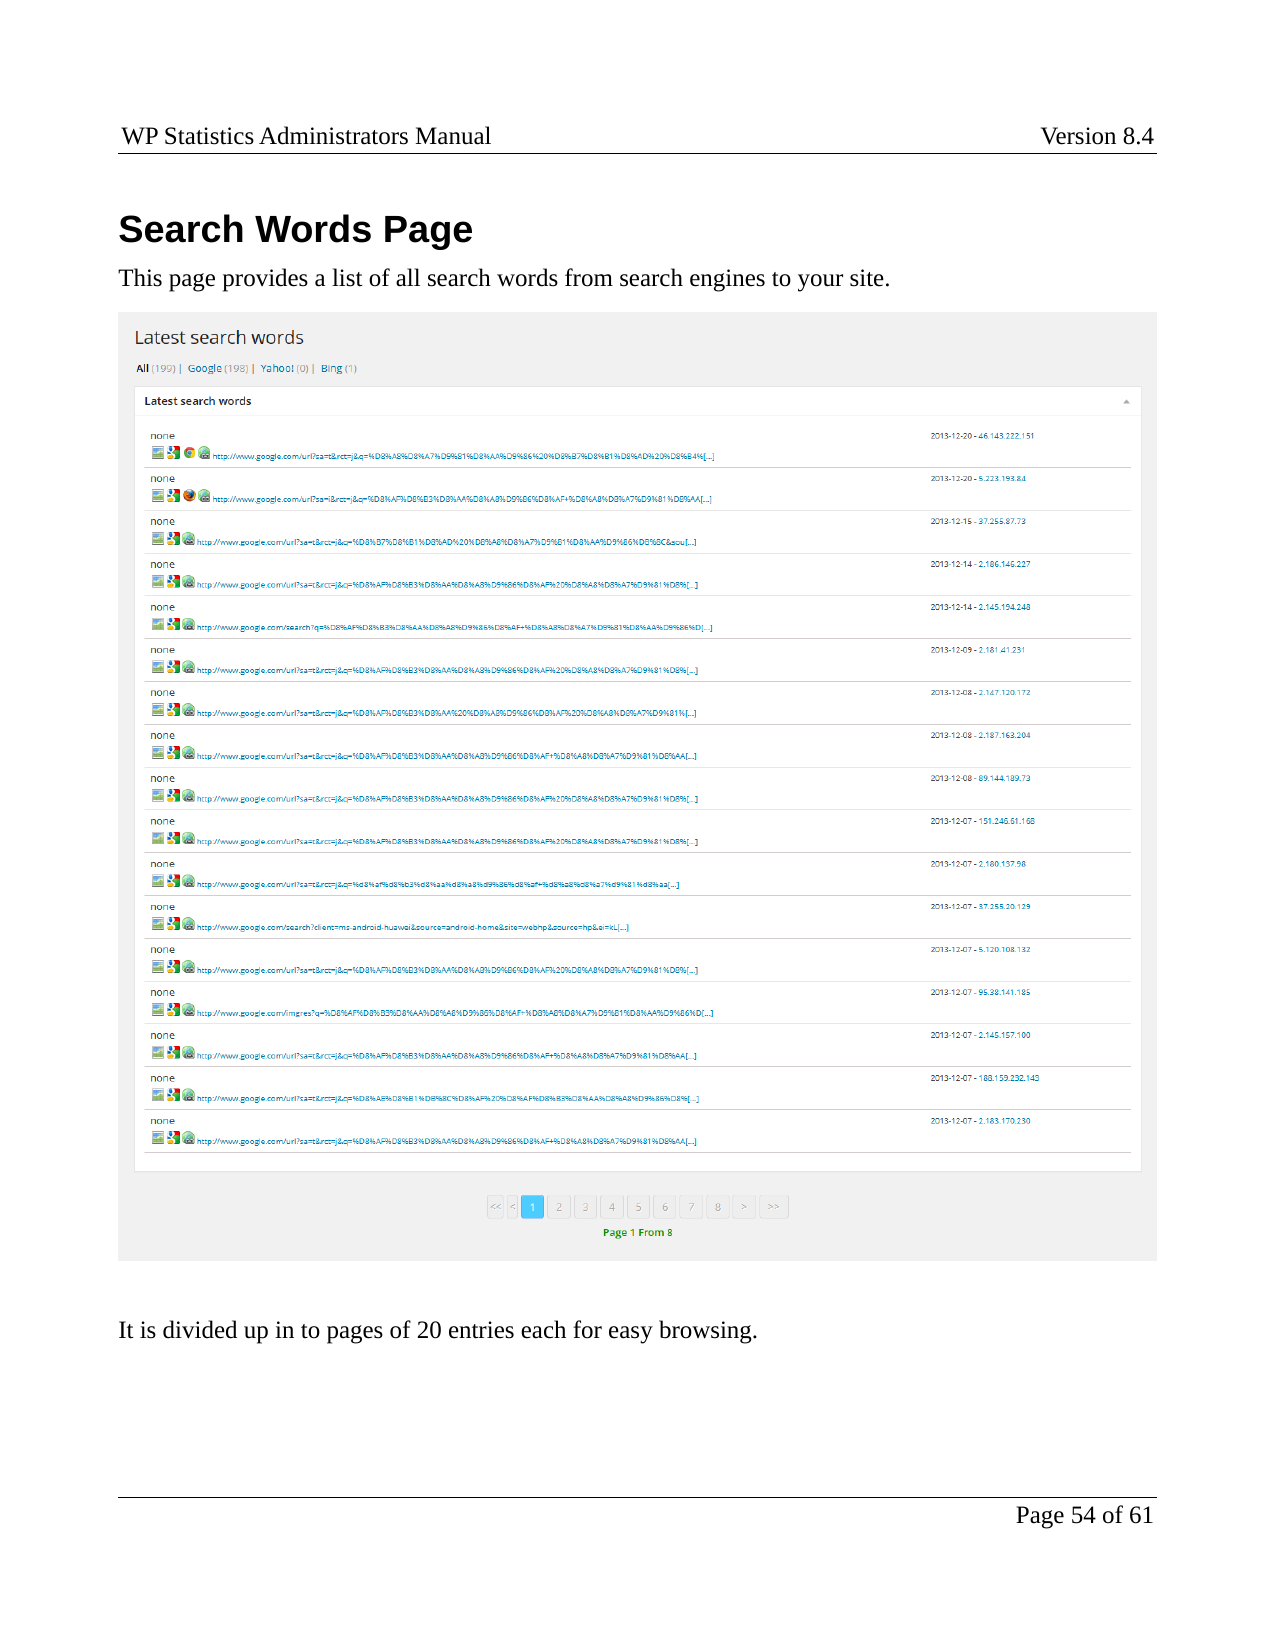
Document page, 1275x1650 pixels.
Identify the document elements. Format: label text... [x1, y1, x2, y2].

subtitle Search Words Page [118, 207, 1157, 251]
text It is divided up in to pages of 20 entries each for easy browsing. [118, 1316, 1157, 1344]
picture [118, 312, 1157, 1261]
text This page provides a list of all search words from search engines to your site. [118, 263, 1157, 292]
